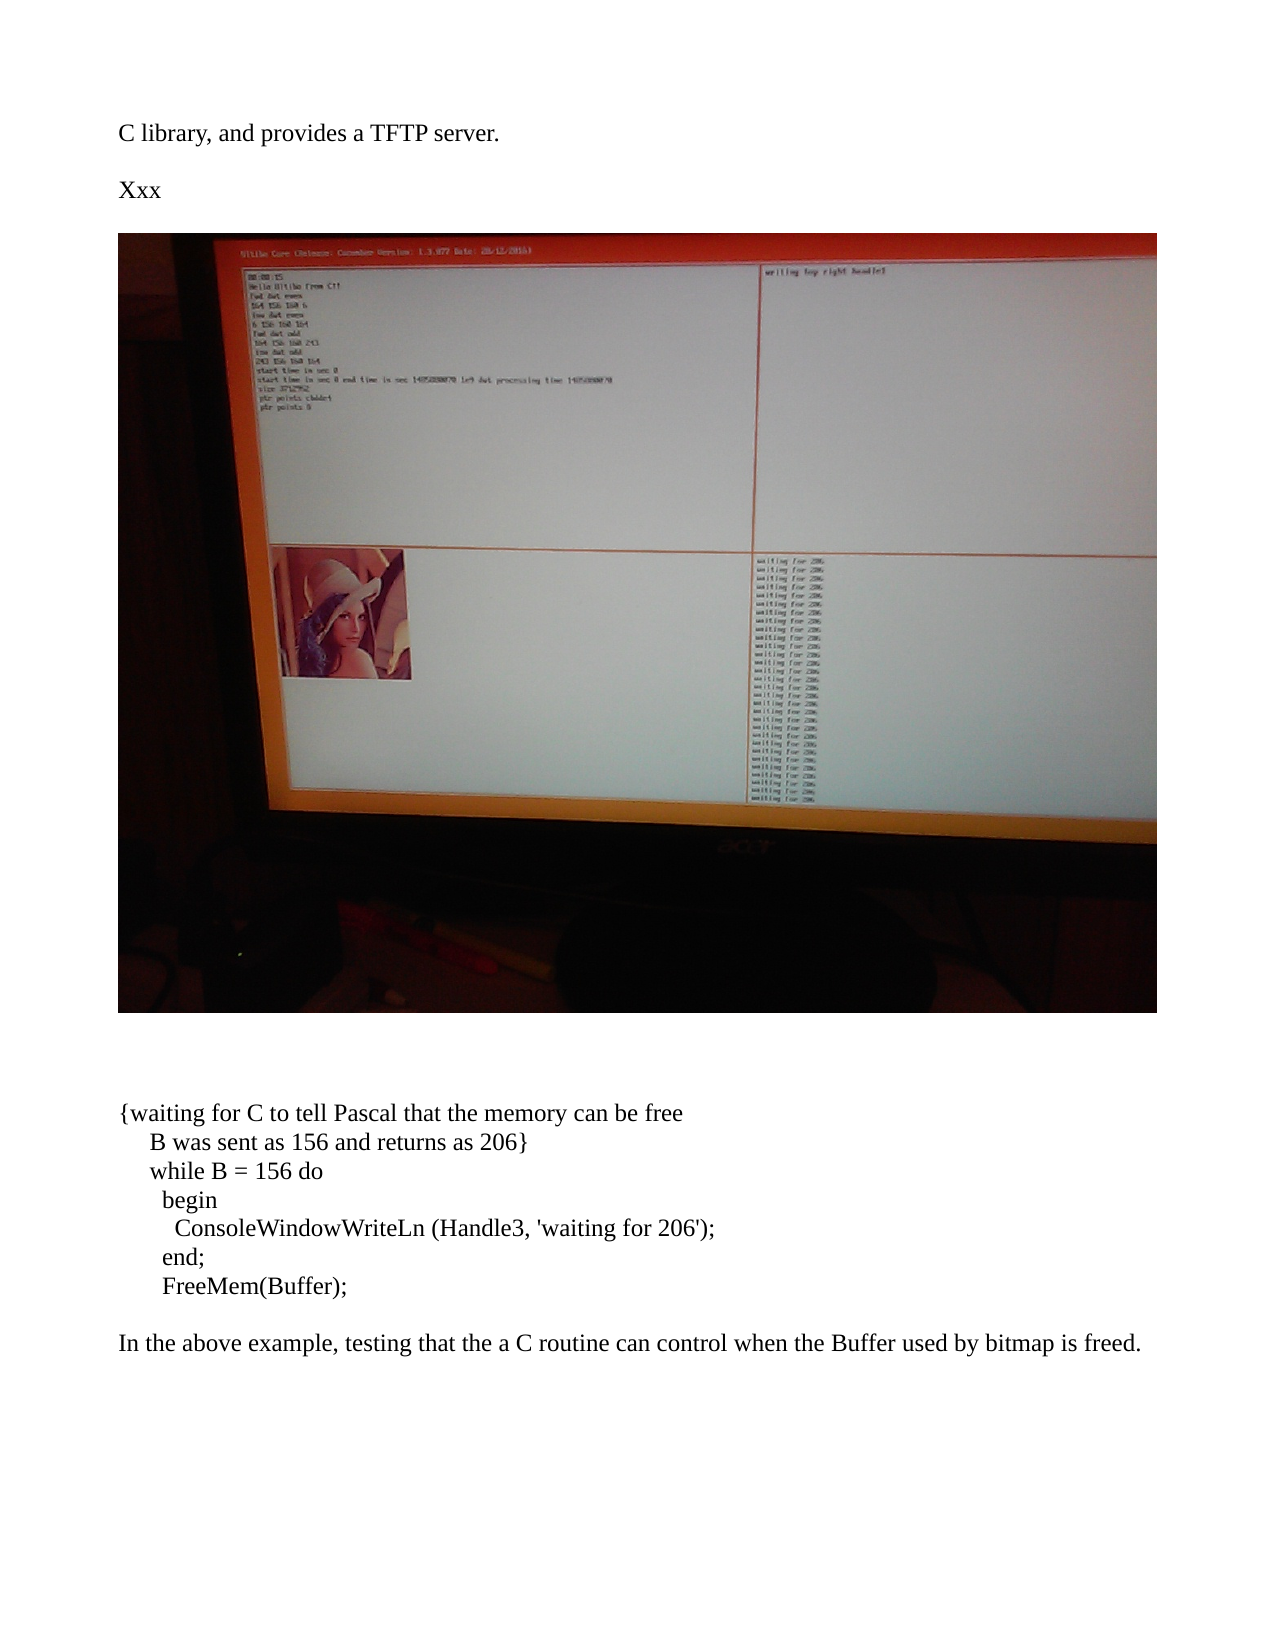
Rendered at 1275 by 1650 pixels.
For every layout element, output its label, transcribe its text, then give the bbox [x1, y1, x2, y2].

text FreeMem(Buffer); [118, 1271, 1157, 1300]
text begin [118, 1185, 1157, 1213]
text ConsoleWindowWriteLn (Handle3, 'waiting for 206'); [118, 1213, 1157, 1242]
text {waiting for C to tell Pascal that the memory can be free [118, 1098, 1157, 1127]
text C library, and provides a TFTP server. [118, 118, 1157, 147]
text In the above example, testing that the a C routine can control when the Buffer used by bitmap is freed. [118, 1328, 1157, 1357]
text Xxx [118, 176, 1157, 204]
text end; [118, 1242, 1157, 1271]
picture [118, 233, 1157, 1013]
text while B = 156 do [118, 1156, 1157, 1185]
text B was sent as 156 and returns as 206} [118, 1127, 1157, 1156]
